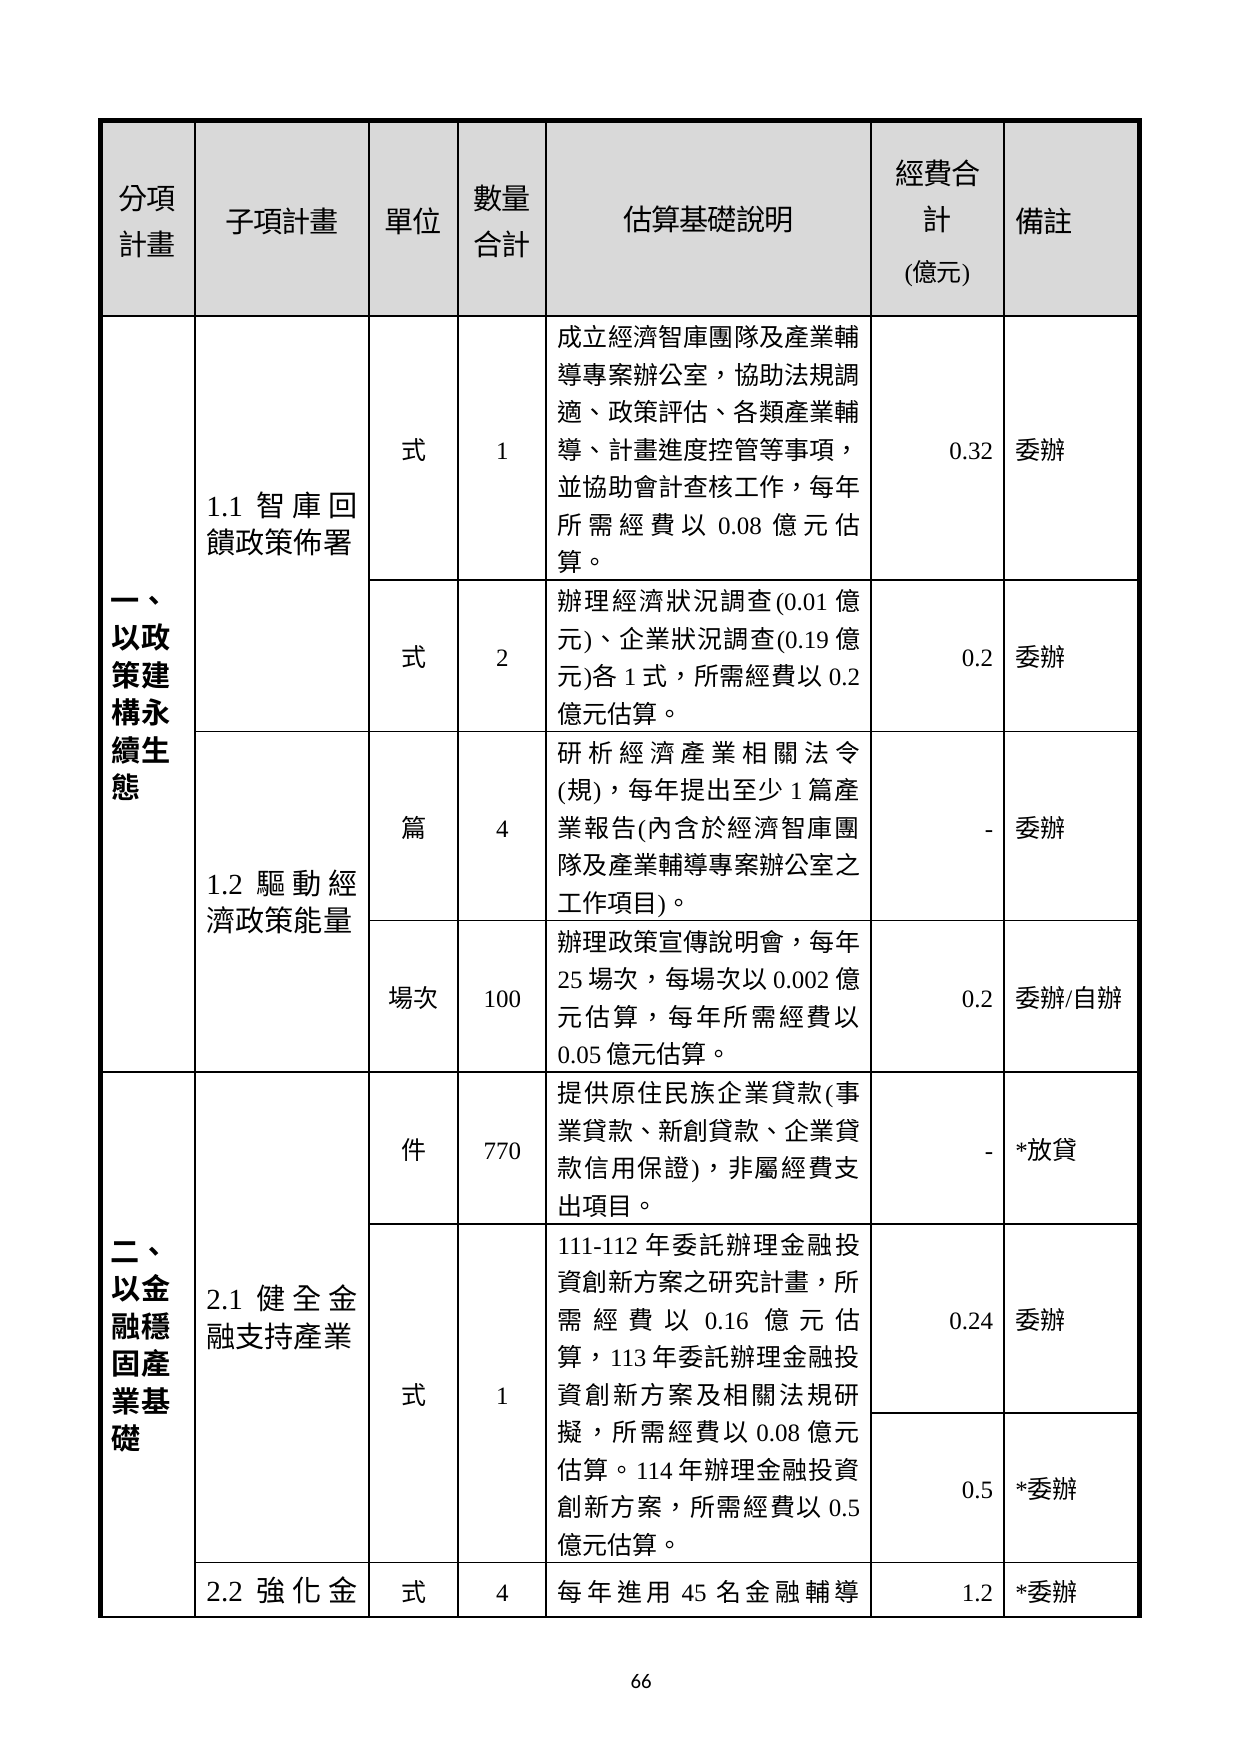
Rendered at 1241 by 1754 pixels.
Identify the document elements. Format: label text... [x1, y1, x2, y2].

table_header 單位 [370, 123, 457, 315]
table_cell 每年進用45名金融輔導 [547, 1563, 870, 1616]
table_cell 委辦 [1005, 581, 1137, 731]
table_cell 4 [459, 1563, 545, 1616]
table_cell 100 [459, 921, 545, 1071]
table_cell 式 [370, 1225, 457, 1562]
table_cell 篇 [370, 732, 457, 920]
table_cell 0.5 [872, 1414, 1003, 1562]
table_cell 成立經濟智庫團隊及產業輔導專案辦公室，協助法規調適、政策評估、各類產業輔導、計畫進度控管等事項，並協助會計查核工作，每年所需經費以0.08億元估算。 [547, 317, 870, 579]
table_cell 1.2 [872, 1563, 1003, 1616]
table_cell 0.24 [872, 1225, 1003, 1412]
table_header 數量合計 [459, 123, 545, 315]
table_cell *放貸 [1005, 1073, 1137, 1223]
table_cell 件 [370, 1073, 457, 1223]
table_cell 111-112年委託辦理金融投資創新方案之研究計畫，所需經費以0.16億元估算，113年委託辦理金融投資創新方案及相關法規研擬，所需經費以0.08億元估算。114年辦理金融投資創新方案，所需經費以0.5億元估算。 [547, 1225, 870, 1562]
table_cell - [872, 1073, 1003, 1223]
table_cell 2.2強化金 [196, 1563, 368, 1616]
table_cell 770 [459, 1073, 545, 1223]
table_cell 1.1智庫回饋政策佈署 [196, 317, 368, 731]
table_cell 辦理經濟狀況調查(0.01億元)、企業狀況調查(0.19億元)各1式，所需經費以0.2億元估算。 [547, 581, 870, 731]
table_cell 委辦 [1005, 317, 1137, 579]
table_cell 委辦 [1005, 732, 1137, 920]
table_cell 0.32 [872, 317, 1003, 579]
table_header 備註 [1005, 123, 1137, 315]
table_cell 委辦/自辦 [1005, 921, 1137, 1071]
table_cell 1 [459, 1225, 545, 1562]
table_cell 1.2驅動經濟政策能量 [196, 732, 368, 1071]
table_cell 提供原住民族企業貸款(事業貸款、新創貸款、企業貸款信用保證)，非屬經費支出項目。 [547, 1073, 870, 1223]
table_cell 式 [370, 1563, 457, 1616]
table_cell 2 [459, 581, 545, 731]
table_cell 0.2 [872, 581, 1003, 731]
table_cell 委辦 [1005, 1225, 1137, 1412]
table_cell 研析經濟產業相關法令(規)，每年提出至少1篇產業報告(內含於經濟智庫團隊及產業輔導專案辦公室之工作項目)。 [547, 732, 870, 920]
table_cell *委辦 [1005, 1414, 1137, 1562]
table_cell 式 [370, 581, 457, 731]
table_header 分項 計畫 [103, 123, 194, 315]
table_header 經費合計 (億元) [872, 123, 1003, 315]
table_cell 4 [459, 732, 545, 920]
table_cell 辦理政策宣傳說明會，每年25場次，每場次以0.002億元估算，每年所需經費以0.05億元估算。 [547, 921, 870, 1071]
table_cell - [872, 732, 1003, 920]
table_header 估算基礎說明 [547, 123, 870, 315]
table_cell 二、以金融穩固產業基礎 [103, 1073, 194, 1616]
table_header 子項計畫 [196, 123, 368, 315]
table_cell *委辦 [1005, 1563, 1137, 1616]
table_cell 2.1健全金融支持產業 [196, 1073, 368, 1562]
table_cell 1 [459, 317, 545, 579]
table_cell 式 [370, 317, 457, 579]
table_cell 一、以政策建構永續生態 [103, 317, 194, 1071]
table_cell 場次 [370, 921, 457, 1071]
table_cell 0.2 [872, 921, 1003, 1071]
